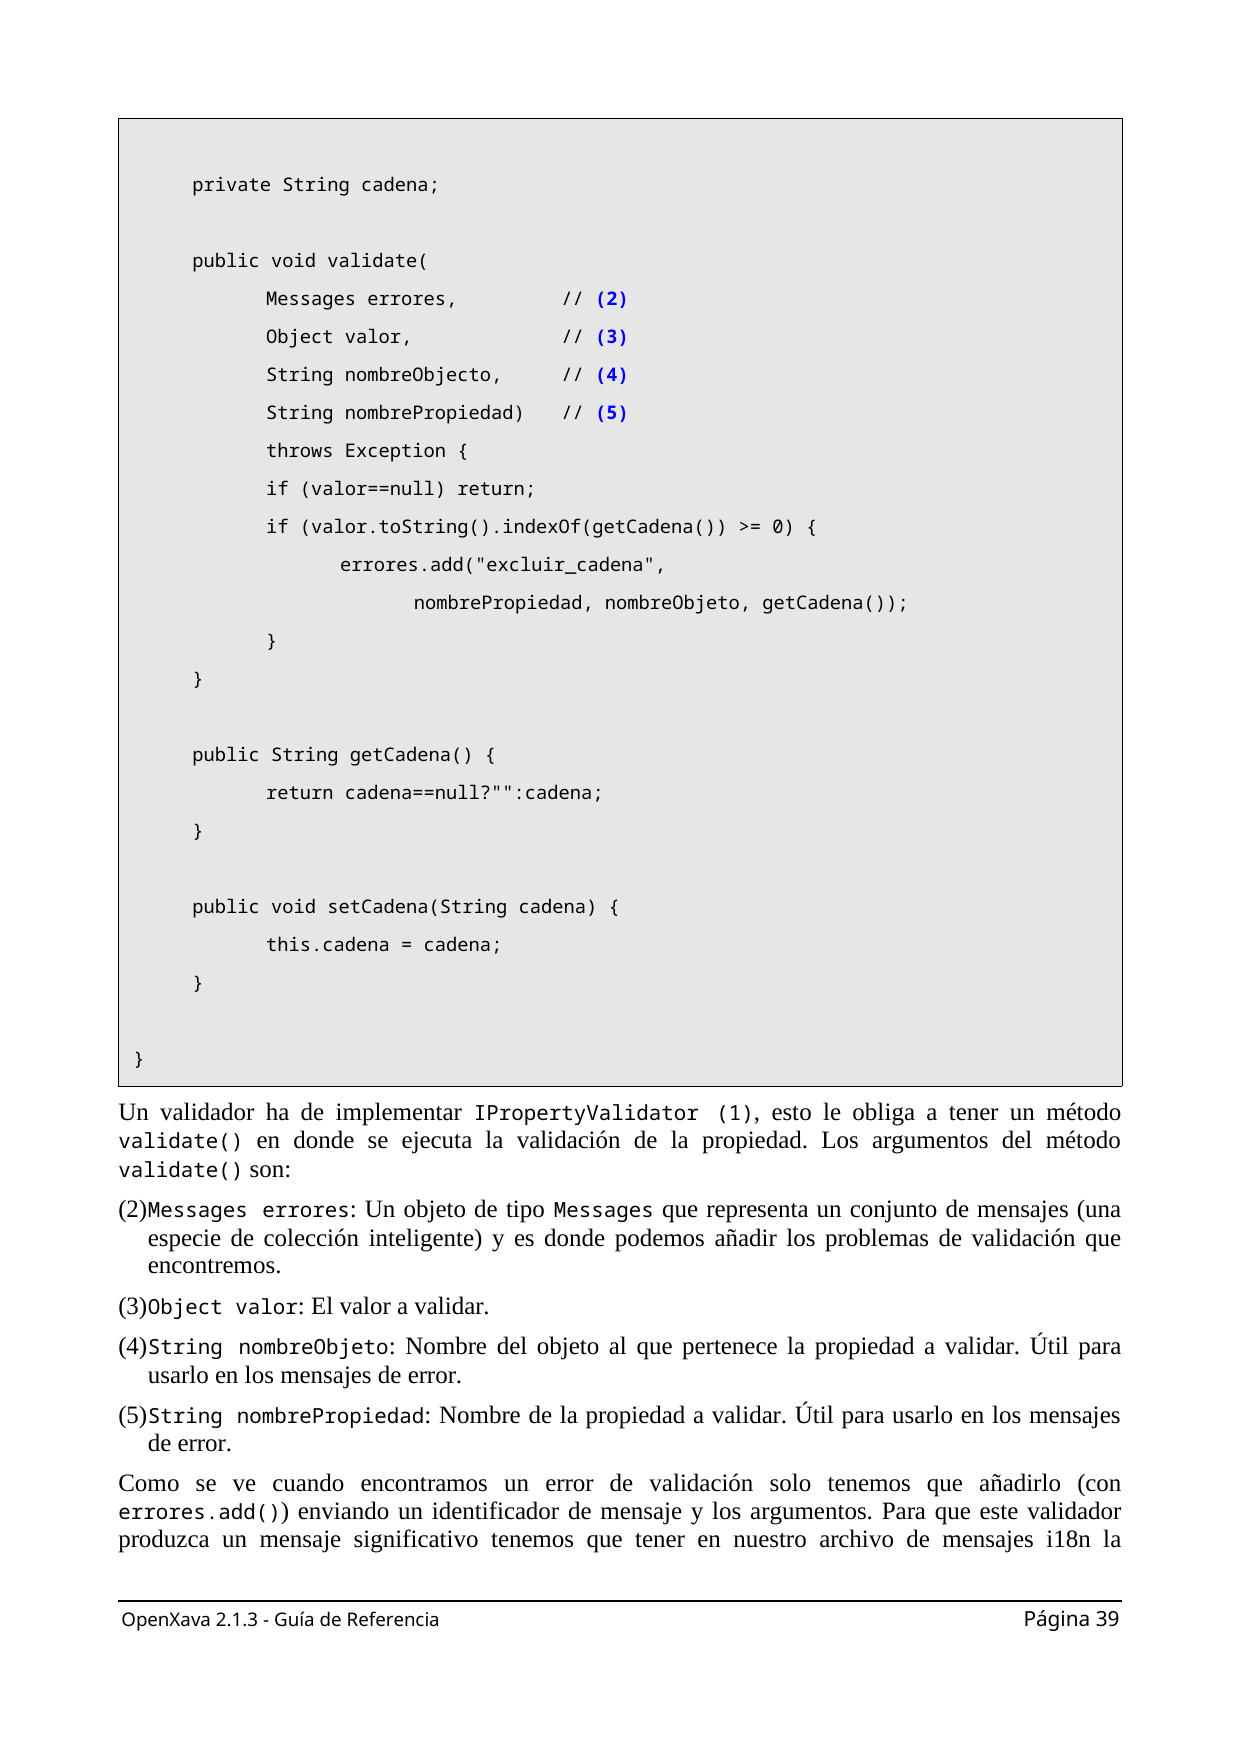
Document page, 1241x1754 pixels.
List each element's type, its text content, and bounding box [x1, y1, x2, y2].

text nombrePropiedad, nombreObjeto, getCadena()); [119, 574, 1122, 612]
list String nombrePropiedad: Nombre de la propiedad a validar. Útil para usarlo en los mensajes de error. [118, 1401, 1122, 1457]
text String nombrePropiedad) // (5) [119, 384, 1122, 422]
text if (valor==null) return; [119, 460, 1122, 498]
text } [119, 1031, 1122, 1086]
list String nombreObjeto: Nombre del objeto al que pertenece la propiedad a validar. Útil para usarlo en los mensajes de error. [118, 1332, 1122, 1388]
text public void validate( [119, 232, 1122, 270]
text return cadena==null?"":cadena; [119, 764, 1122, 802]
text Messages errores, // (2) [119, 270, 1122, 308]
list Messages errores: Un objeto de tipo Messages que representa un conjunto de mensajes (una especie de colección inteligente) y es donde podemos añadir los problemas de validación que encontremos. [118, 1196, 1122, 1279]
text } [119, 650, 1122, 688]
text Object valor, // (3) [119, 308, 1122, 346]
text Un validador ha de implementar IPropertyValidator (1), esto le obliga a tener un método validate() en donde se ejecuta la validación de la propiedad. Los argumentos del método validate() son: [118, 1098, 1122, 1183]
text throws Exception { [119, 422, 1122, 460]
text errores.add("excluir_cadena", [119, 536, 1122, 574]
text } [119, 954, 1122, 993]
text public void setCadena(String cadena) { [119, 878, 1122, 917]
text public String getCadena() { [119, 726, 1122, 764]
text this.cadena = cadena; [119, 917, 1122, 954]
text } [119, 612, 1122, 650]
text if (valor.toString().indexOf(getCadena()) >= 0) { [119, 498, 1122, 536]
text private String cadena; [119, 156, 1122, 194]
text Como se ve cuando encontramos un error de validación solo tenemos que añadirlo (con errores.add()) enviando un identificador de mensaje y los argumentos. Para que este validador produzca un mensaje significativo tenemos que tener en nuestro archivo de mensajes i18n la [118, 1469, 1122, 1553]
text String nombreObjecto, // (4) [119, 346, 1122, 384]
list Object valor: El valor a validar. [118, 1292, 1122, 1320]
text } [119, 802, 1122, 841]
